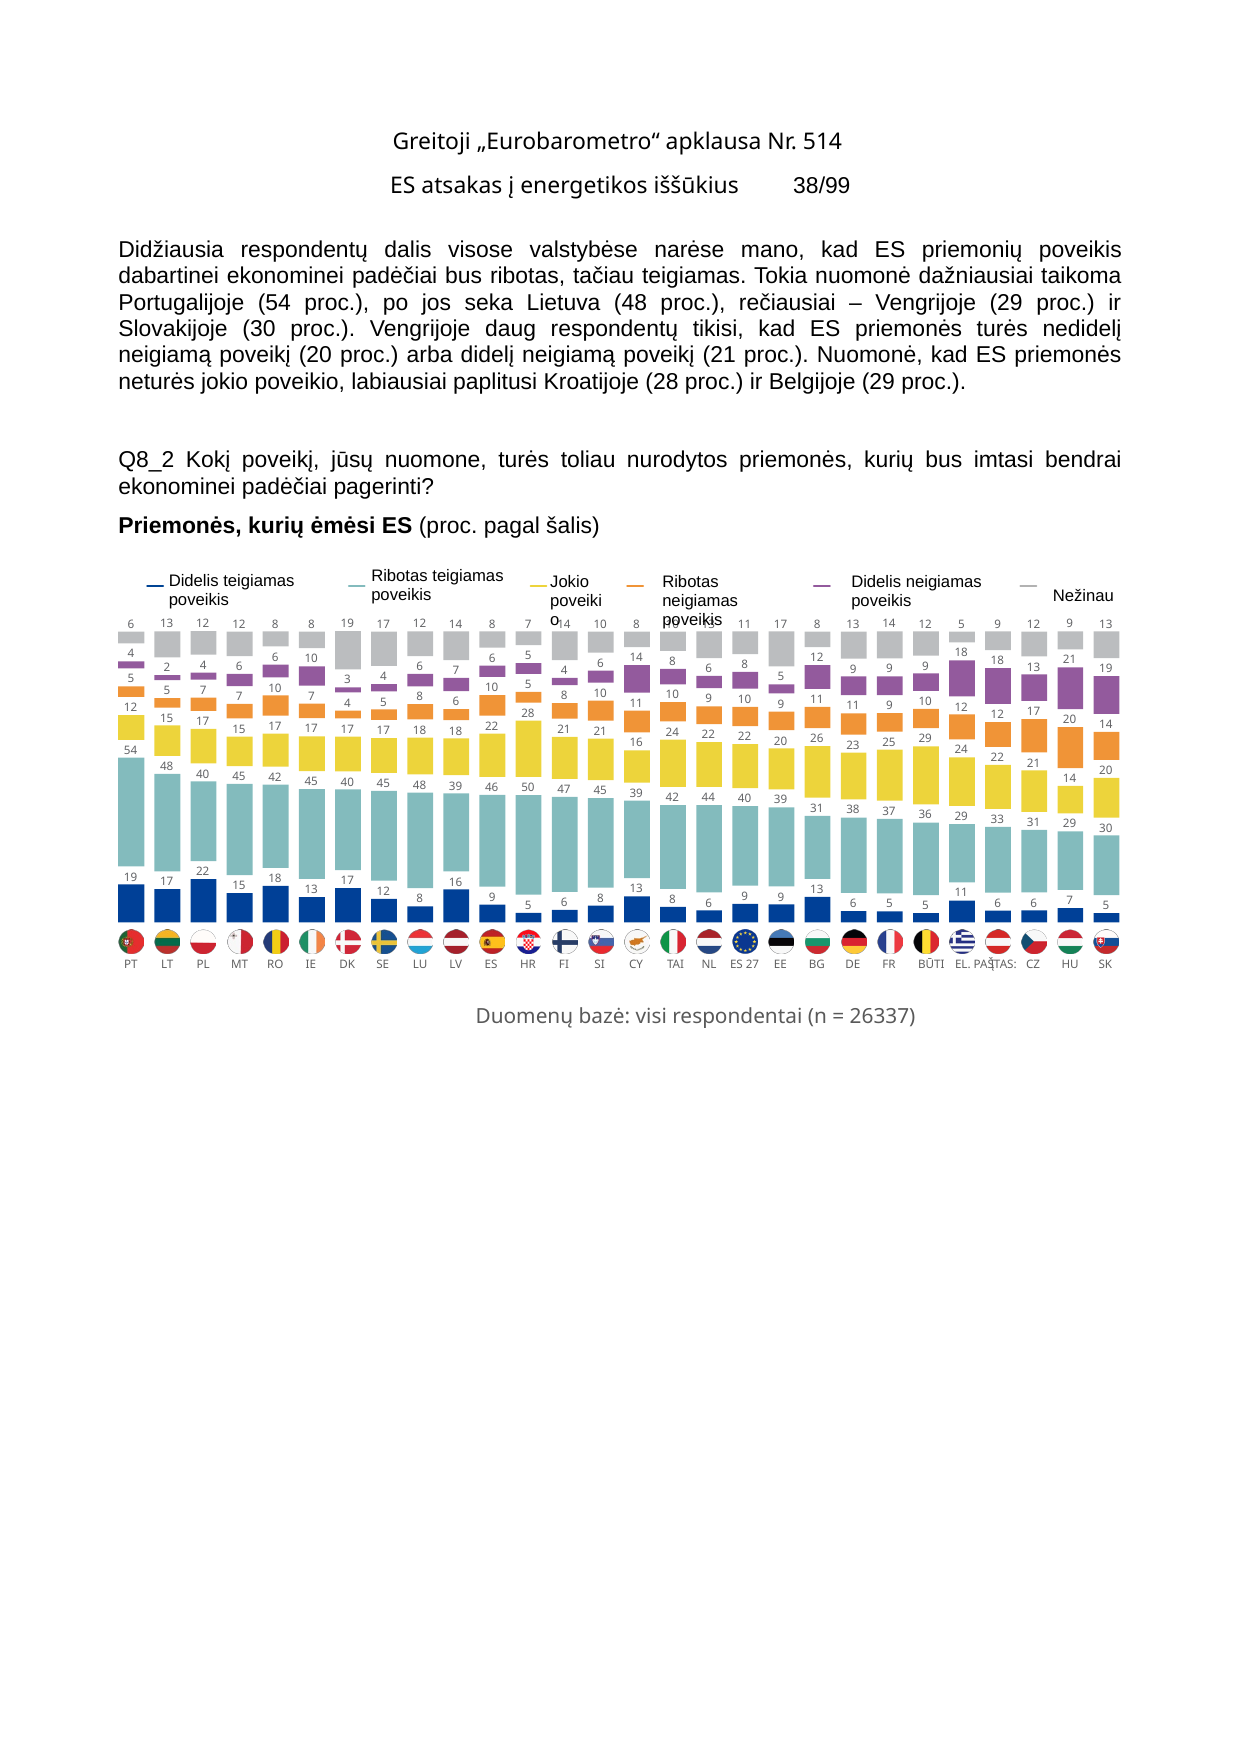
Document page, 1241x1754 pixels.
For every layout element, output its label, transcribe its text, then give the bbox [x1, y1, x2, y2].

picture [299, 929, 325, 954]
picture [805, 929, 830, 954]
picture [985, 929, 1011, 954]
picture [696, 929, 722, 954]
picture [371, 929, 397, 954]
picture [624, 929, 650, 954]
picture [1021, 929, 1047, 954]
picture [118, 929, 144, 954]
picture [660, 929, 686, 954]
picture [949, 929, 975, 954]
text Q8_2 Kokį poveikį, jūsų nuomone, turės toliau nurodytos priemonės, kurių bus imtasi bendrai ekonominei padėčiai pagerinti? [118, 446, 1122, 499]
picture [1093, 929, 1119, 954]
picture [227, 929, 253, 954]
picture [913, 929, 939, 954]
text Priemonės, kurių ėmėsi ES (proc. pagal šalis) [118, 512, 1122, 538]
text Didžiausia respondentų dalis visose valstybėse narėse mano, kad ES priemonių poveikis dabartinei ekonominei padėčiai bus ribotas, tačiau teigiamas. Tokia nuomonė dažniausiai taikoma Portugalijoje (54 proc.), po jos seka Lietuva (48 proc.), rečiausiai – Vengrijoje (29 proc.) ir Slovakijoje (30 proc.). Vengrijoje daug respondentų tikisi, kad ES priemonės turės nedidelį neigiamą poveikį (20 proc.) arba didelį neigiamą poveikį (21 proc.). Nuomonė, kad ES priemonės neturės jokio poveikio, labiausiai paplitusi Kroatijoje (28 proc.) ir Belgijoje (29 proc.). [118, 236, 1122, 394]
picture [841, 929, 867, 954]
picture [552, 929, 578, 954]
picture [588, 929, 614, 954]
picture [443, 929, 469, 954]
picture [768, 929, 794, 954]
picture [516, 929, 541, 954]
picture [190, 929, 216, 954]
picture [263, 929, 289, 954]
picture [335, 929, 361, 954]
picture [877, 929, 903, 954]
picture [407, 929, 433, 954]
picture [154, 929, 180, 954]
picture [732, 929, 758, 954]
picture [1057, 929, 1083, 954]
picture [479, 929, 505, 954]
